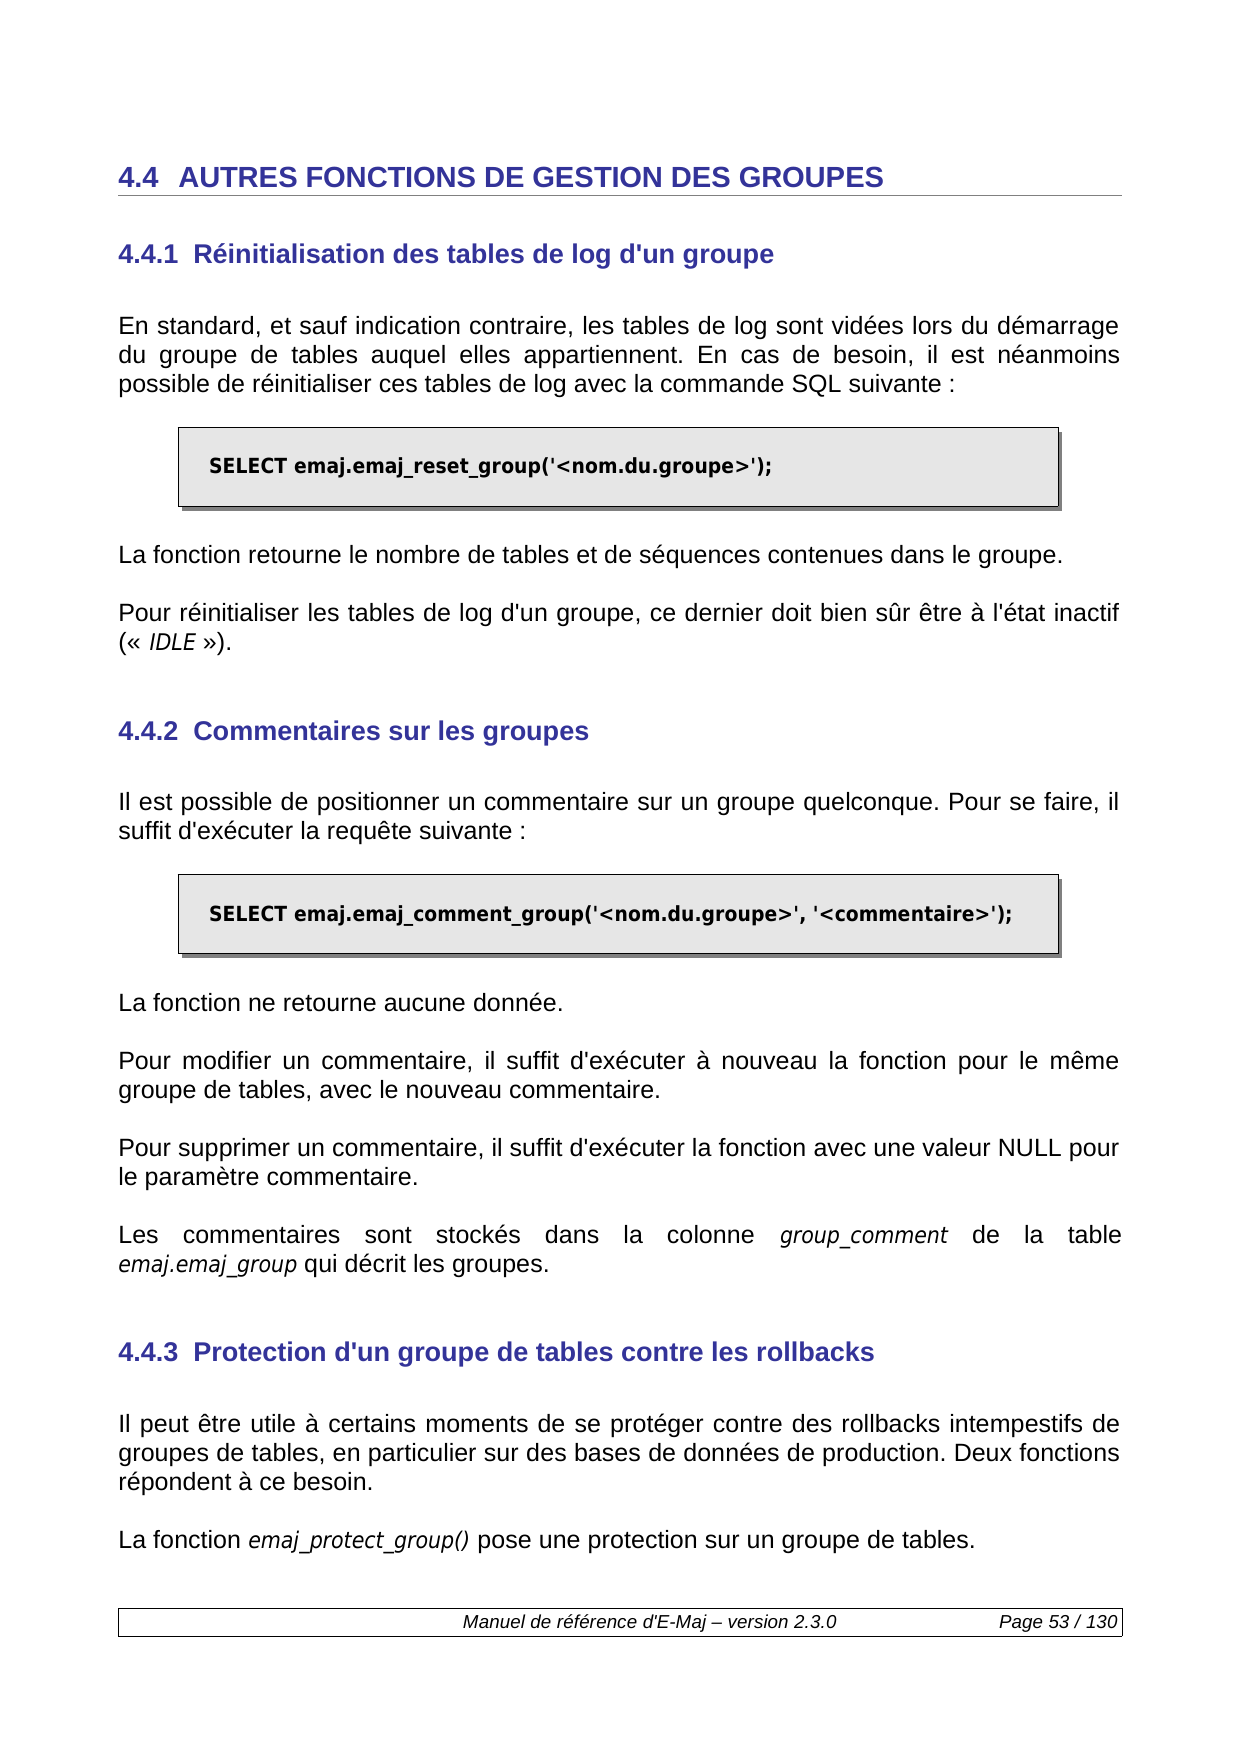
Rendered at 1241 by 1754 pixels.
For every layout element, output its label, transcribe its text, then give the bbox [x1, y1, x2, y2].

text En standard, et sauf indication contraire, les tables de log sont vidées lors du démarrage du groupe de tables auquel elles appartiennent. En cas de besoin, il est néanmoins possible de réinitialiser ces tables de log avec la commande SQL suivante : [118, 311, 1122, 398]
text La fonction retourne le nombre de tables et de séquences contenues dans le groupe. [118, 540, 1122, 569]
text SELECT emaj.emaj_comment_group('<nom.du.groupe>', '<commentaire>'); [179, 899, 1058, 923]
text Les commentaires sont stockés dans la colonne group_comment de la table emaj.emaj_group qui décrit les groupes. [118, 1220, 1122, 1278]
text Pour réinitialiser les tables de log d'un groupe, ce dernier doit bien sûr être à l'état inactif (« IDLE »). [118, 598, 1122, 656]
text Il est possible de positionner un commentaire sur un groupe quelconque. Pour se faire, il suffit d'exécuter la requête suivante : [118, 787, 1122, 845]
subtitle Réinitialisation des tables de log d'un groupe [118, 238, 1122, 269]
text Il peut être utile à certains moments de se protéger contre des rollbacks intempestifs de groupes de tables, en particulier sur des bases de données de production. Deux fonctions répondent à ce besoin. [118, 1409, 1122, 1496]
subtitle Commentaires sur les groupes [118, 714, 1122, 745]
text SELECT emaj.emaj_reset_group('<nom.du.groupe>'); [179, 451, 1058, 476]
text La fonction emaj_protect_group() pose une protection sur un groupe de tables. [118, 1525, 1122, 1554]
text Pour modifier un commentaire, il suffit d'exécuter à nouveau la fonction pour le même groupe de tables, avec le nouveau commentaire. [118, 1046, 1122, 1104]
subtitle Autres fonctions de gestion des groupes [118, 160, 1122, 195]
text La fonction ne retourne aucune donnée. [118, 987, 1122, 1016]
text Pour supprimer un commentaire, il suffit d'exécuter la fonction avec une valeur NULL pour le paramètre commentaire. [118, 1133, 1122, 1191]
subtitle Protection d'un groupe de tables contre les rollbacks [118, 1336, 1122, 1367]
